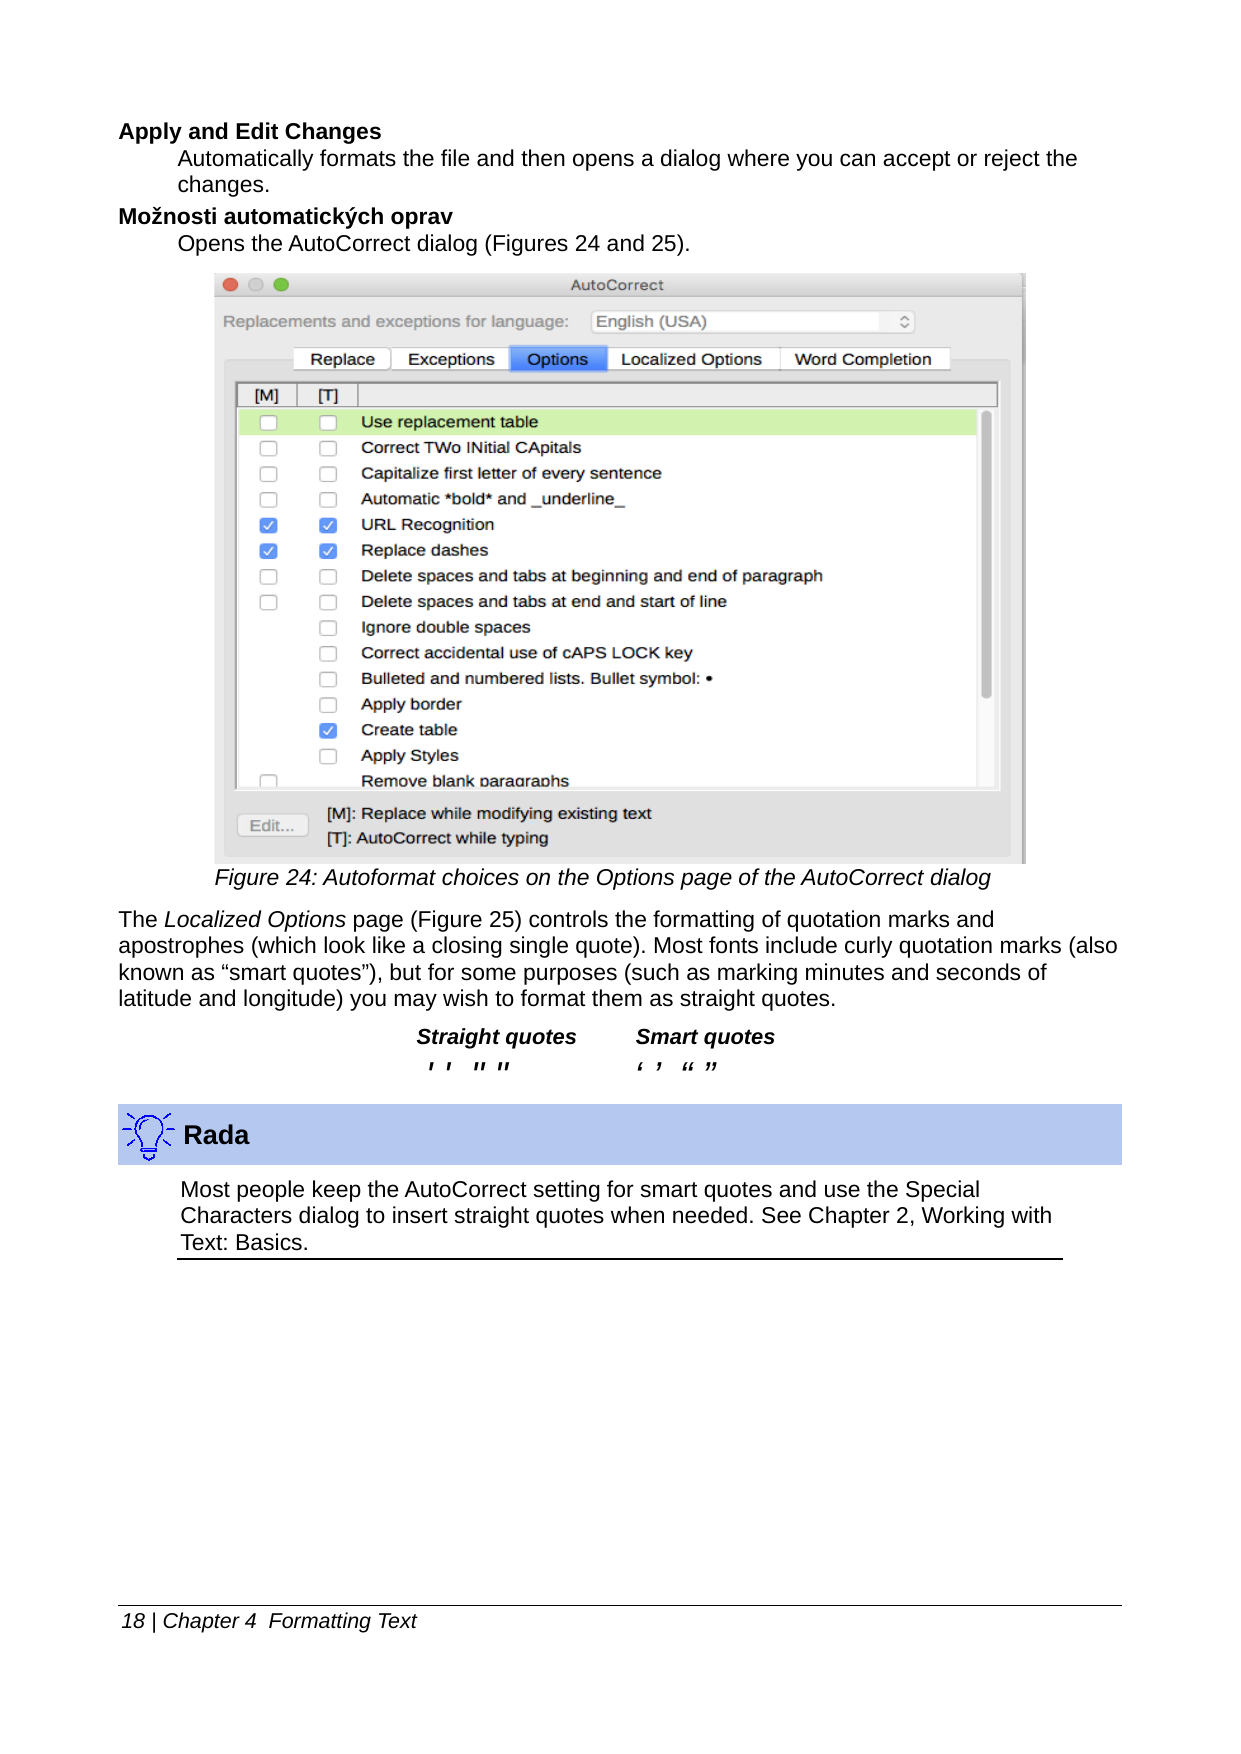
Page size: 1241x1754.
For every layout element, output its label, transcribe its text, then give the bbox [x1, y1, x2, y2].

text Most people keep the AutoCorrect setting for smart quotes and use the Special Characters dialog to insert straight quotes when needed. See Chapter 2, Working with Text: Basics. [177, 1173, 1063, 1258]
table_cell ' ' " " [405, 1054, 623, 1097]
subtitle Rada [118, 1104, 1122, 1165]
picture [119, 1105, 179, 1165]
text Apply and Edit Changes [118, 118, 1122, 144]
table_header Straight quotes [405, 1024, 623, 1053]
text Figure 24: Autoformat choices on the Options page of the AutoCorrect dialog [214, 864, 1026, 890]
text Opens the AutoCorrect dialog (Figures 24 and 25). [177, 229, 1122, 256]
text Možnosti automatických oprav [118, 203, 1122, 229]
table_header Smart quotes [624, 1024, 836, 1053]
table_cell ‘ ’ “ ” [624, 1054, 836, 1097]
text Automatically formats the file and then opens a dialog where you can accept or reject the changes. [177, 144, 1122, 197]
picture [214, 273, 1026, 864]
text The Localized Options page (Figure 25) controls the formatting of quotation marks and apostrophes (which look like a closing single quote). Most fonts include curly quotation marks (also known as “smart quotes”), but for some purposes (such as marking minutes and seconds of latitude and longitude) you may wish to format them as straight quotes. [118, 906, 1122, 1011]
